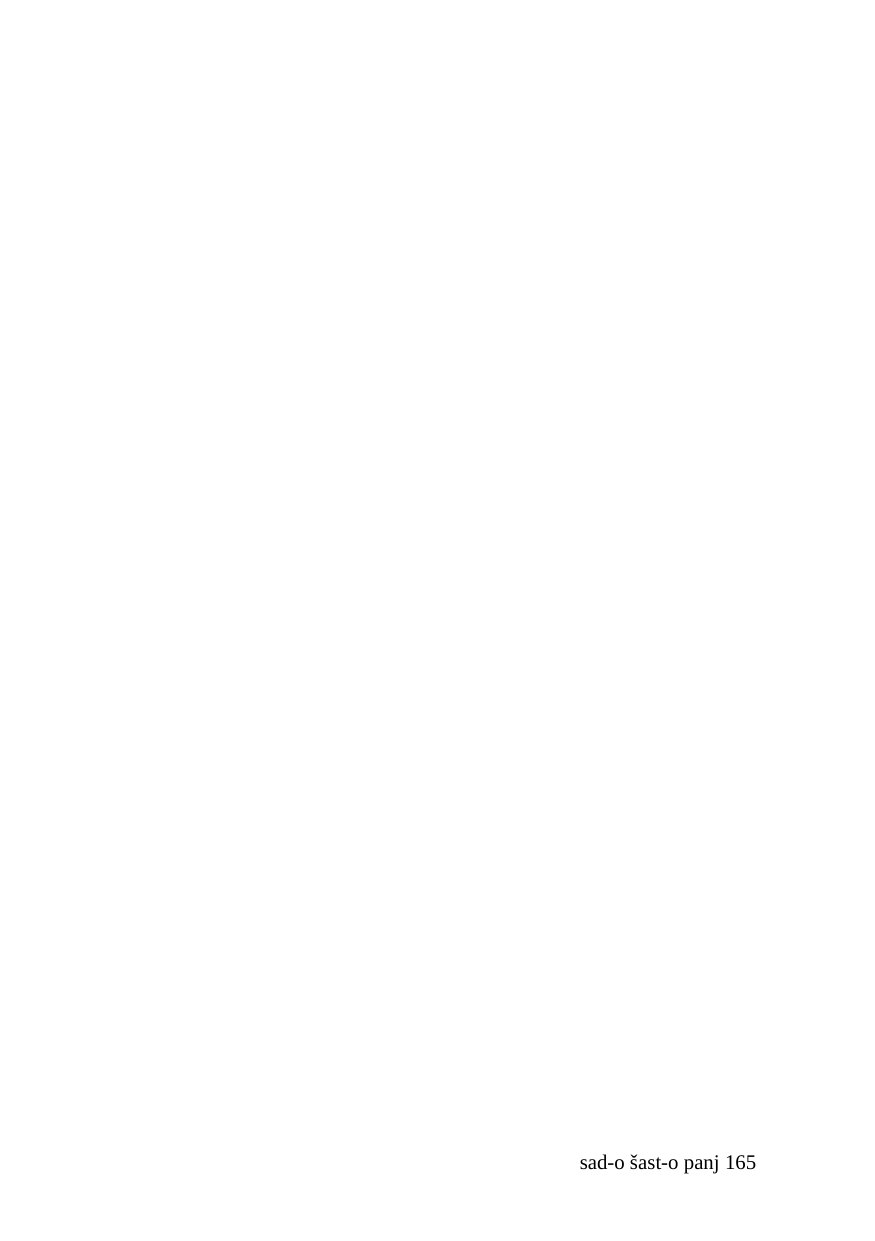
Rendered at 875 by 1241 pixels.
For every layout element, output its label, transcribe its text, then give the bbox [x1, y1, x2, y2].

text sad-o šast-o panj 165 [118, 1150, 756, 1174]
